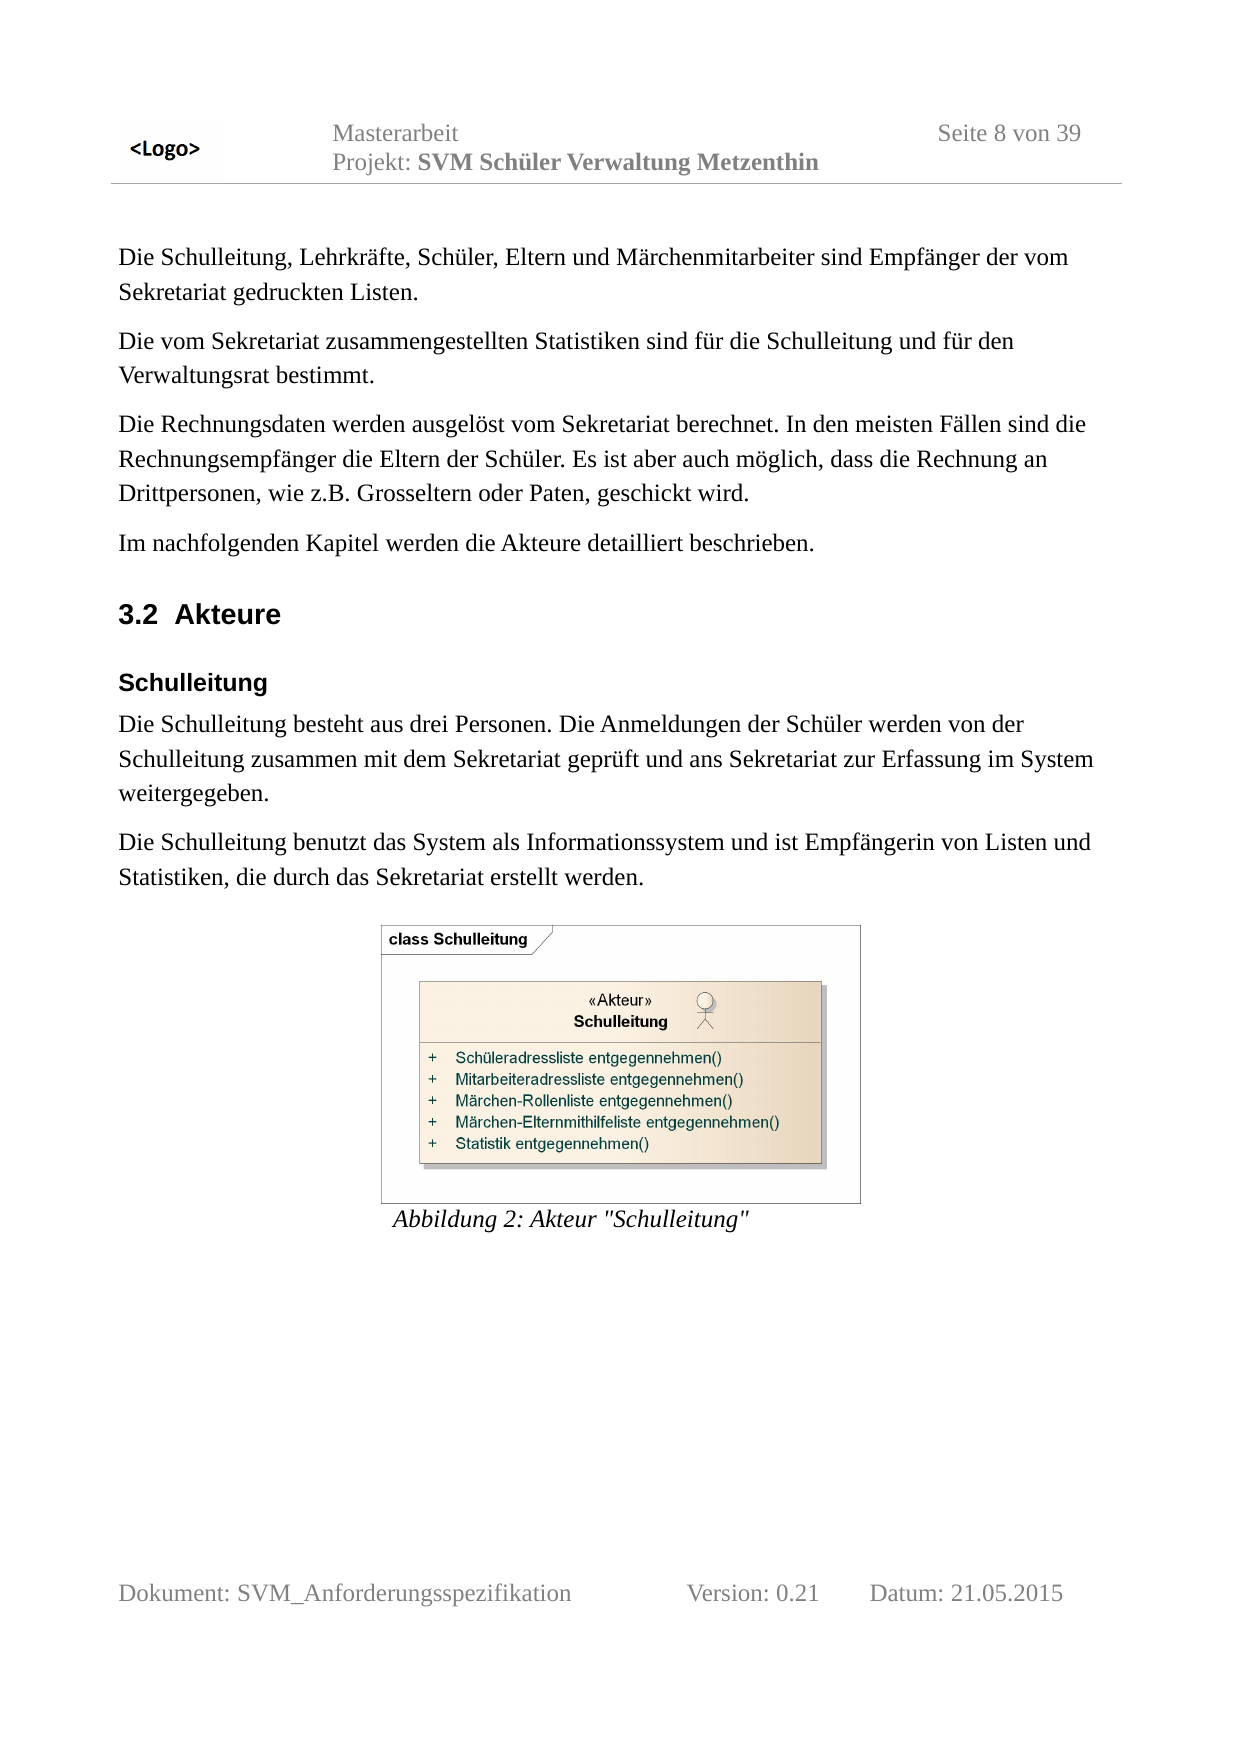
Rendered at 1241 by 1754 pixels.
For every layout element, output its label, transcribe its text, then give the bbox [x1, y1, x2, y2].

text Die Schulleitung besteht aus drei Personen. Die Anmeldungen der Schüler werden von der Schulleitung zusammen mit dem Sekretariat geprüft und ans Sekretariat zur Erfassung im System weitergegeben. [118, 709, 1122, 807]
text Die Rechnungsdaten werden ausgelöst vom Sekretariat berechnet. In den meisten Fällen sind die Rechnungsempfänger die Eltern der Schüler. Es ist aber auch möglich, dass die Rechnung an Drittpersonen, wie z.B. Grosseltern oder Paten, geschickt wird. [118, 409, 1122, 507]
text Die Schulleitung, Lehrkräfte, Schüler, Eltern und Märchenmitarbeiter sind Empfänger der vom Sekretariat gedruckten Listen. [118, 242, 1122, 306]
subtitle Akteure [118, 597, 1122, 631]
text Die vom Sekretariat zusammengestellten Statistiken sind für die Schulleitung und für den Verwaltungsrat bestimmt. [118, 326, 1122, 389]
text Abbildung 2: Akteur "Schulleitung" [393, 1205, 847, 1233]
subtitle Schulleitung [118, 668, 1122, 697]
text Die Schulleitung benutzt das System als Informationssystem und ist Empfängerin von Listen und Statistiken, die durch das Sekretariat erstellt werden. [118, 827, 1122, 891]
picture [379, 923, 862, 1205]
picture [118, 118, 224, 183]
text Im nachfolgenden Kapitel werden die Akteure detailliert beschrieben. [118, 528, 1122, 556]
